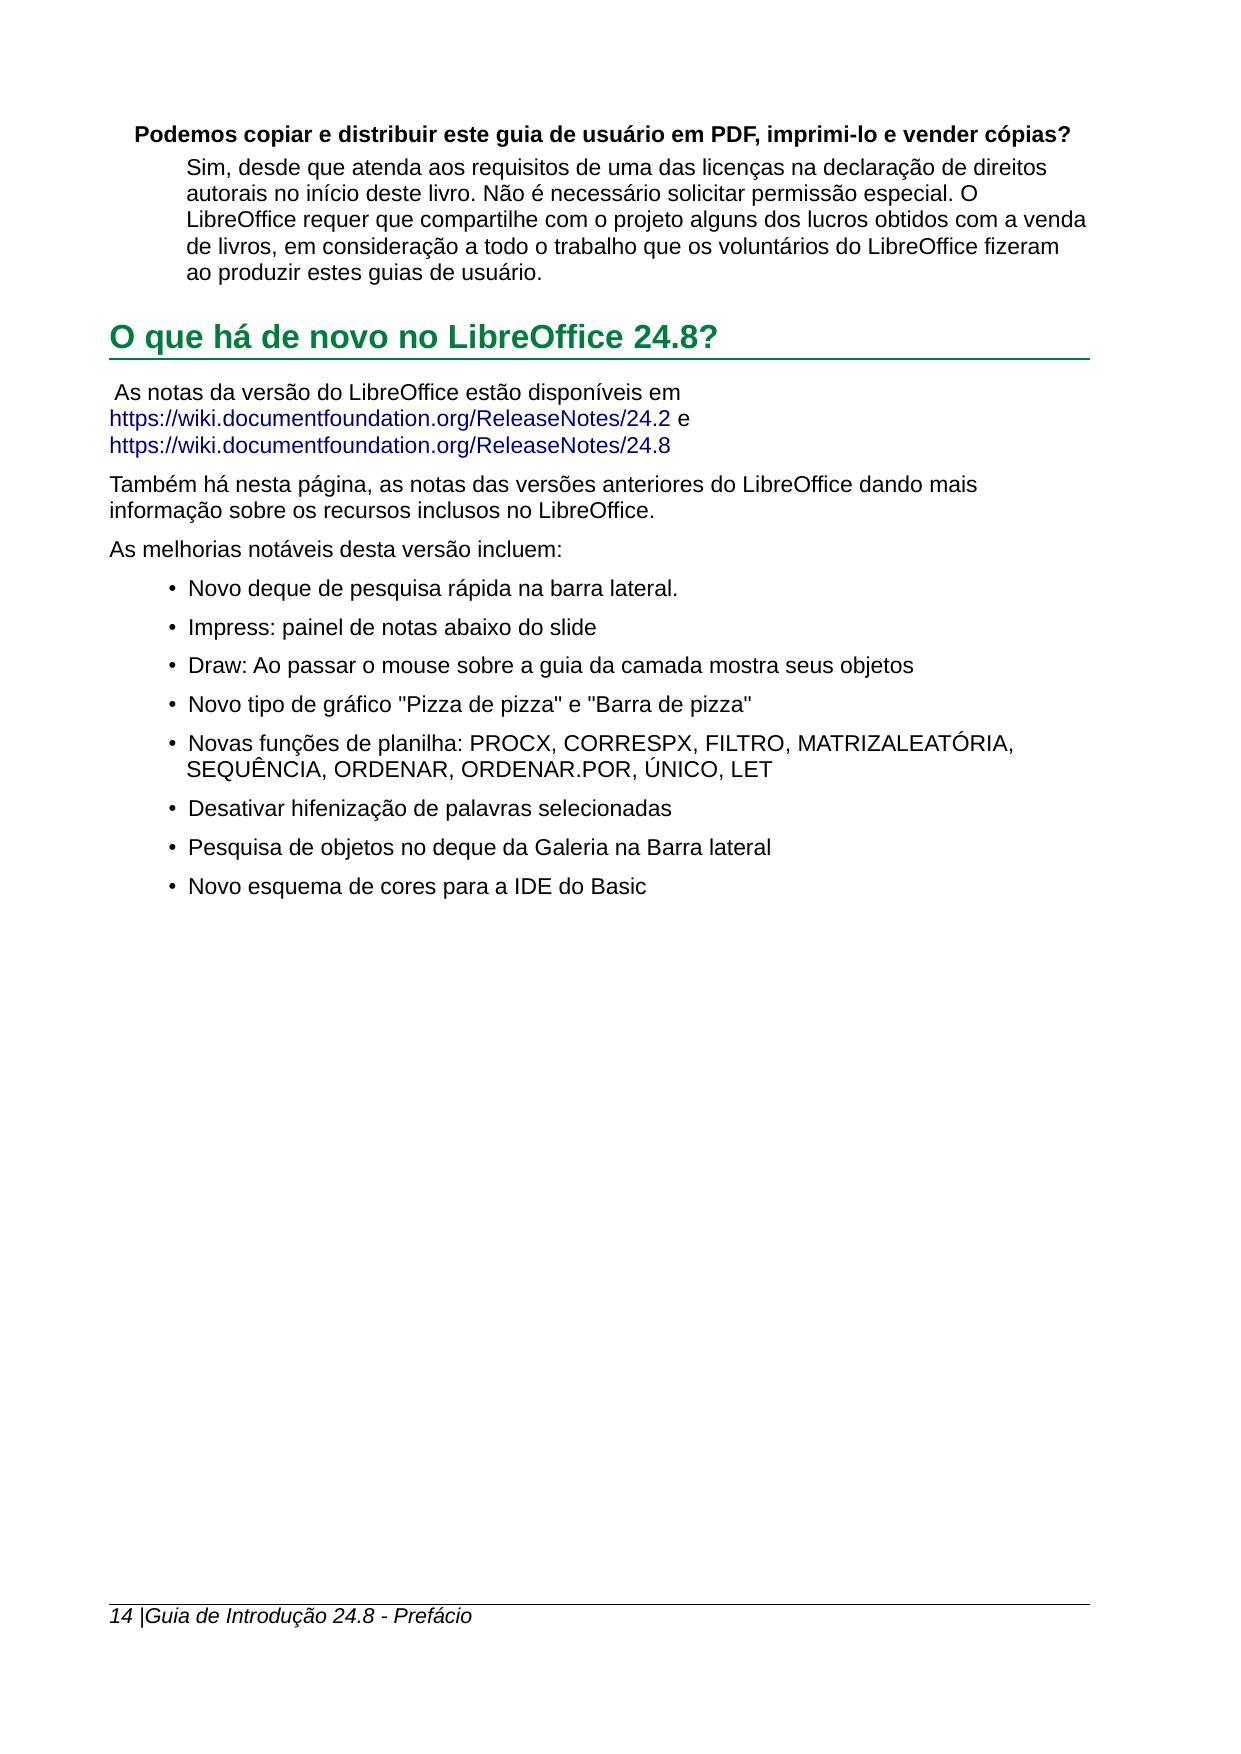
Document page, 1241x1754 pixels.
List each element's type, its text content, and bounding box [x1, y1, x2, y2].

text As notas da versão do LibreOffice estão disponíveis em https://wiki.documentfoundation.org/ReleaseNotes/24.2 e https://wiki.documentfoundation.org/ReleaseNotes/24.8 [109, 379, 1090, 458]
list As melhorias notáveis desta versão incluem: [109, 536, 1090, 562]
list Pesquisa de objetos no deque da Galeria na Barra lateral [168, 834, 1090, 860]
list Draw: Ao passar o mouse sobre a guia da camada mostra seus objetos [168, 652, 1090, 679]
text Também há nesta página, as notas das versões anteriores do LibreOffice dando mais informação sobre os recursos inclusos no LibreOffice. [109, 471, 1090, 523]
list Novo deque de pesquisa rápida na barra lateral. [168, 574, 1090, 601]
list Impress: painel de notas abaixo do slide [168, 613, 1090, 640]
text Podemos copiar e distribuir este guia de usuário em PDF, imprimi-lo e vender cópias? [134, 121, 1090, 147]
subtitle O que há de novo no LibreOffice 24.8? [109, 317, 1090, 358]
list Novas funções de planilha: PROCX, CORRESPX, FILTRO, MATRIZALEATÓRIA, SEQUÊNCIA, ORDENAR, ORDENAR.POR, ÚNICO, LET [168, 730, 1090, 783]
list Desativar hifenização de palavras selecionadas [168, 795, 1090, 822]
list Novo esquema de cores para a IDE do Basic [168, 873, 1090, 899]
text Sim, desde que atenda aos requisitos de uma das licenças na declaração de direitos autorais no início deste livro. Não é necessário solicitar permissão especial. O LibreOffice requer que compartilhe com o projeto alguns dos lucros obtidos com a venda de livros, em consideração a todo o trabalho que os voluntários do LibreOffice fizeram ao produzir estes guias de usuário. [186, 154, 1090, 285]
list Novo tipo de gráfico "Pizza de pizza" e "Barra de pizza" [168, 691, 1090, 717]
